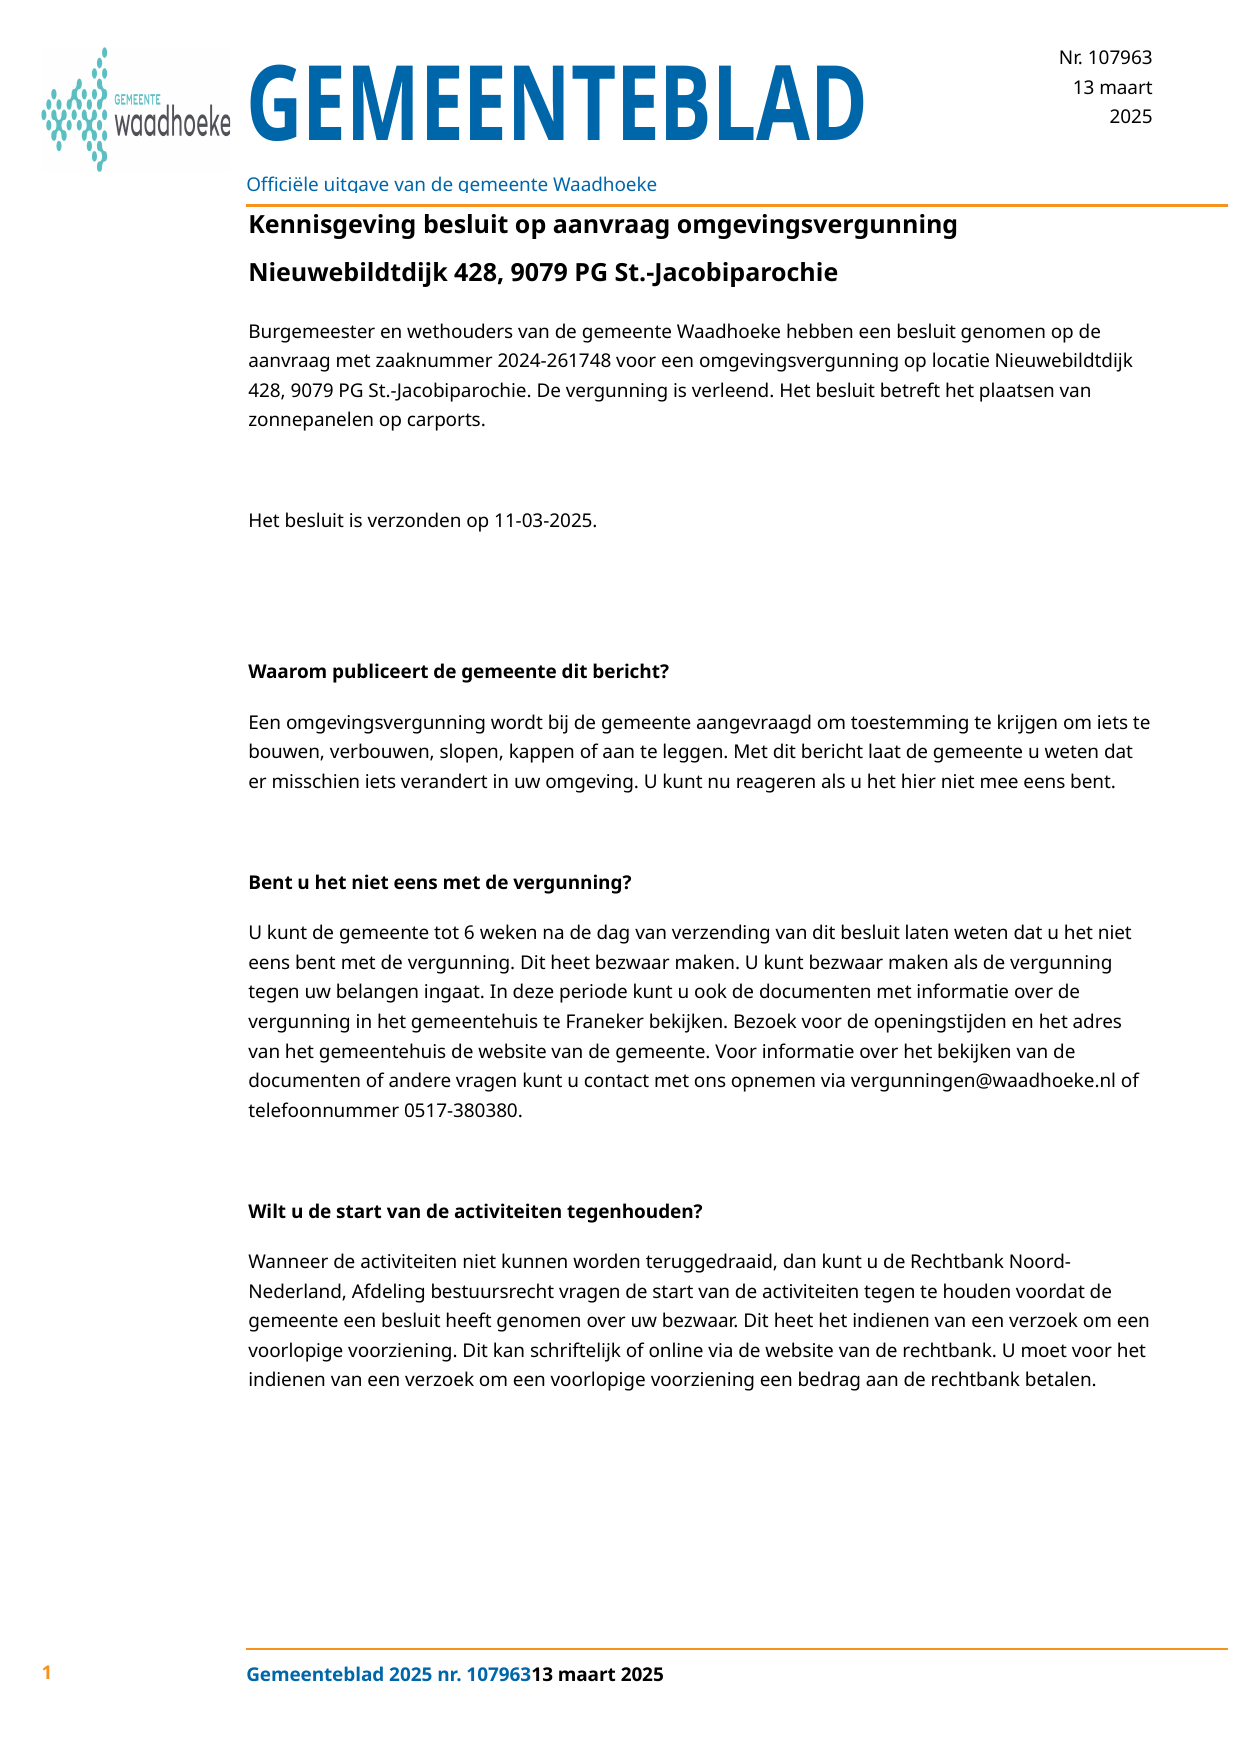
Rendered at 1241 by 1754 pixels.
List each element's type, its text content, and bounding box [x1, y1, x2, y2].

text Wilt u de start van de activiteiten tegenhouden? [248, 1198, 1152, 1224]
text Het besluit is verzonden op 11-03-2025. [248, 507, 1152, 533]
text Wanneer de activiteiten niet kunnen worden teruggedraaid, dan kunt u de Rechtbank Noord-Nederland, Afdeling bestuursrecht vragen de start van de activiteiten tegen te houden voordat de gemeente een besluit heeft genomen over uw bezwaar. Dit heet het indienen van een verzoek om een voorlopige voorziening. Dit kan schriftelijk of online via de website van de rechtbank. U moet voor het indienen van een verzoek om een voorlopige voorziening een bedrag aan de rechtbank betalen. [248, 1248, 1152, 1392]
text Bent u het niet eens met de vergunning? [248, 869, 1152, 895]
text Waarom publiceert de gemeente dit bericht? [248, 659, 1152, 684]
text Burgemeester en wethouders van de gemeente Waadhoeke hebben een besluit genomen op de aanvraag met zaaknummer 2024-261748 voor een omgevingsvergunning op locatie Nieuwebildtdijk 428, 9079 PG St.-Jacobiparochie. De vergunning is verleend. Het besluit betreft het plaatsen van zonnepanelen op carports. [248, 318, 1152, 432]
picture [41, 47, 231, 172]
text Kennisgeving besluit op aanvraag omgevingsvergunning Nieuwebildtdijk 428, 9079 PG St.-Jacobiparochie [248, 207, 1152, 288]
text Een omgevingsvergunning wordt bij de gemeente aangevraagd om toestemming te krijgen om iets te bouwen, verbouwen, slopen, kappen of aan te leggen. Met dit bericht laat de gemeente u weten dat er misschien iets verandert in uw omgeving. U kunt nu reageren als u het hier niet mee eens bent. [248, 709, 1152, 794]
text U kunt de gemeente tot 6 weken na de dag van verzending van dit besluit laten weten dat u het niet eens bent met de vergunning. Dit heet bezwaar maken. U kunt bezwaar maken als de vergunning tegen uw belangen ingaat. In deze periode kunt u ook de documenten met informatie over de vergunning in het gemeentehuis te Franeker bekijken. Bezoek voor de openingstijden en het adres van het gemeentehuis de website van de gemeente. Voor informatie over het bekijken van de documenten of andere vragen kunt u contact met ons opnemen via vergunningen@waadhoeke.nl of telefoonnummer 0517-380380. [248, 919, 1152, 1123]
